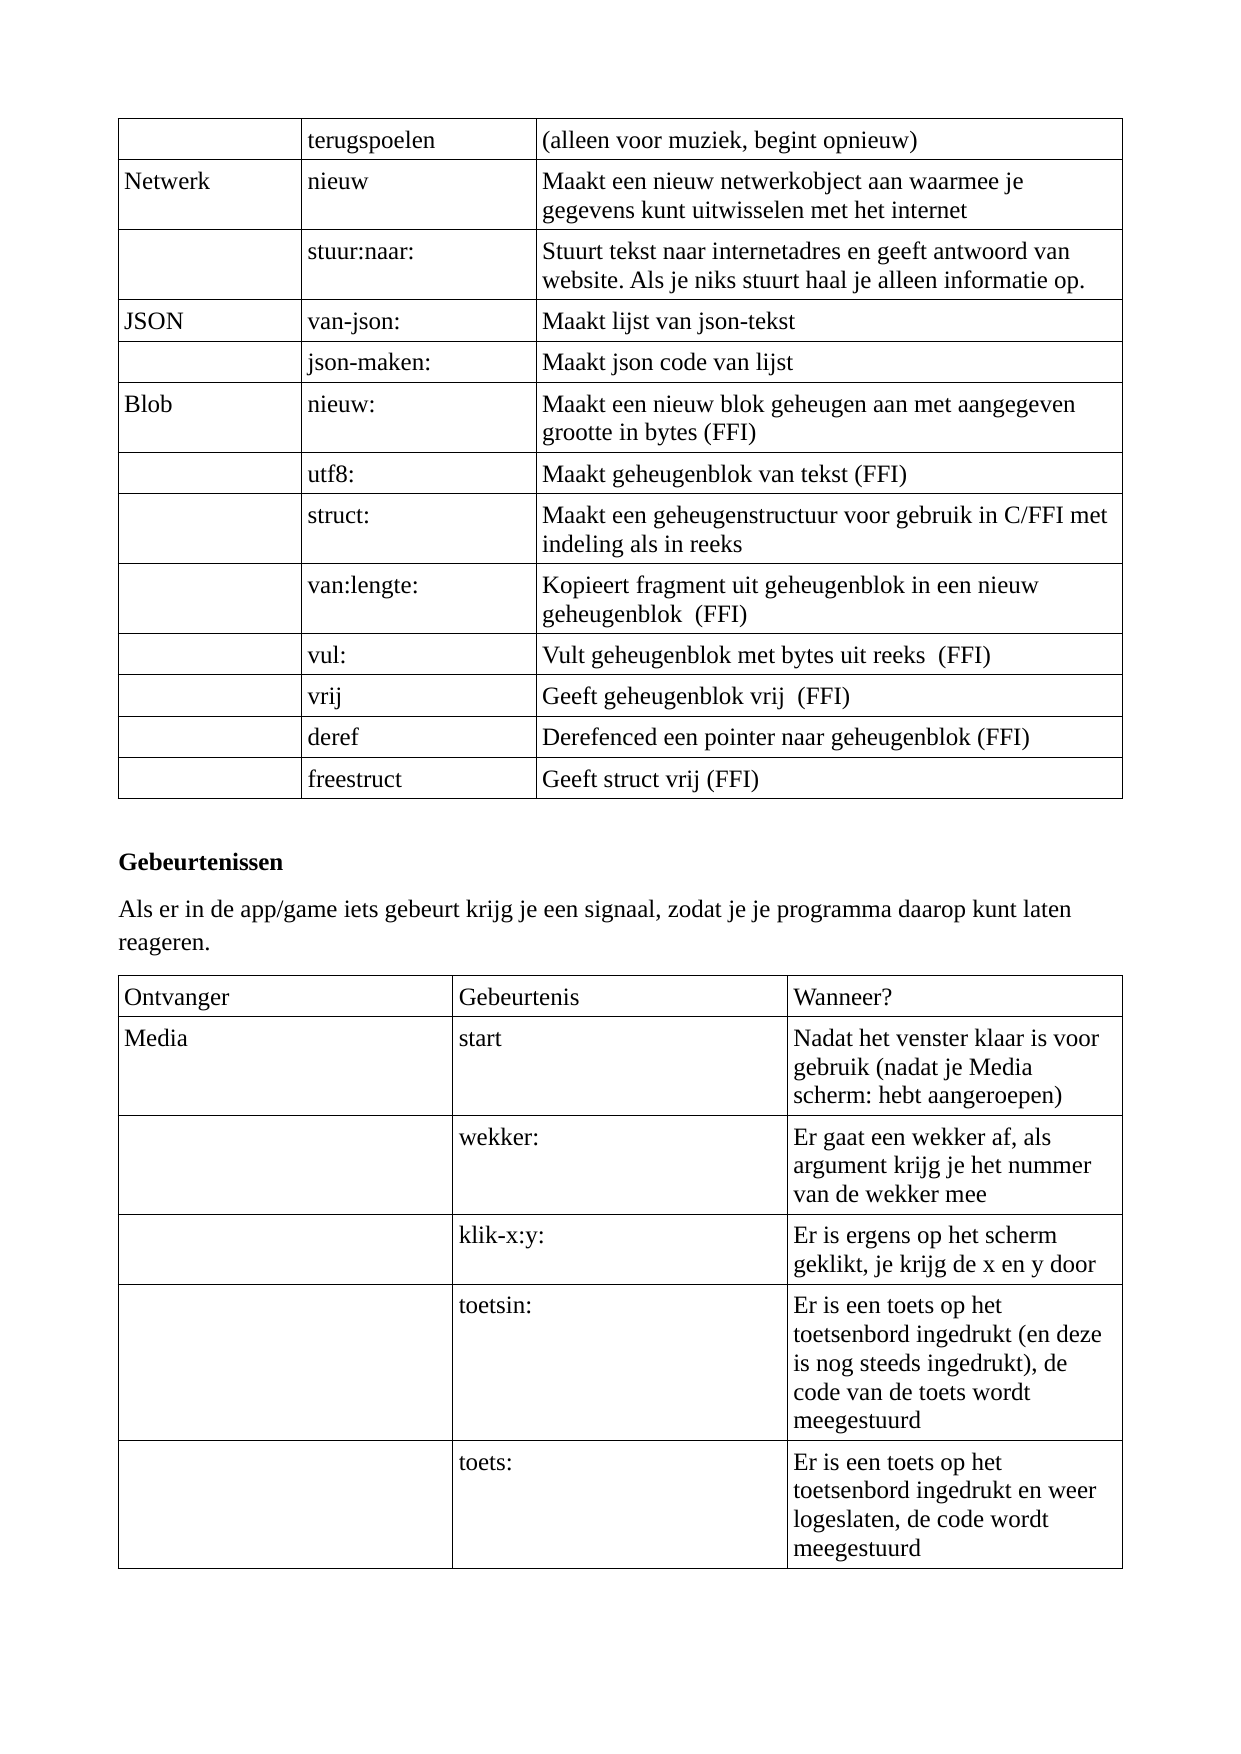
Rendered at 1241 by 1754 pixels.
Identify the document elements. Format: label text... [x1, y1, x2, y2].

table_cell Maakt geheugenblok van tekst (FFI) [537, 453, 1122, 493]
table_cell freestruct [302, 758, 536, 798]
table_cell toetsin: [453, 1285, 787, 1440]
table_cell Media [119, 1017, 452, 1115]
table_cell [119, 342, 301, 382]
text Gebeurtenissen [118, 847, 1122, 876]
table_cell deref [302, 717, 536, 757]
table_cell [119, 494, 301, 563]
table_cell struct: [302, 494, 536, 563]
table_cell vrij [302, 675, 536, 716]
table_cell Maakt json code van lijst [537, 342, 1122, 382]
table_cell nieuw: [302, 383, 536, 452]
table_cell klik-x:y: [453, 1215, 787, 1284]
table_cell [119, 758, 301, 798]
table_cell [119, 119, 301, 159]
table_cell Maakt een geheugenstructuur voor gebruik in C/FFI met indeling als in reeks [537, 494, 1122, 563]
table_cell [119, 634, 301, 674]
table_cell Geeft geheugenblok vrij (FFI) [537, 675, 1122, 716]
table_cell van-json: [302, 300, 536, 341]
table_cell [119, 1285, 452, 1440]
table_cell vul: [302, 634, 536, 674]
table_cell [119, 1215, 452, 1284]
table_cell Vult geheugenblok met bytes uit reeks (FFI) [537, 634, 1122, 674]
table_cell start [453, 1017, 787, 1115]
table_cell [119, 717, 301, 757]
table_cell Maakt een nieuw netwerkobject aan waarmee je gegevens kunt uitwisselen met het internet [537, 160, 1122, 229]
table_cell Er is ergens op het scherm geklikt, je krijg de x en y door [788, 1215, 1122, 1284]
table_cell Er gaat een wekker af, als argument krijg je het nummer van de wekker mee [788, 1116, 1122, 1214]
table_cell [119, 675, 301, 716]
table_cell Er is een toets op het toetsenbord ingedrukt (en deze is nog steeds ingedrukt), de code van de toets wordt meegestuurd [788, 1285, 1122, 1440]
table_cell [119, 1441, 452, 1567]
table_header Wanneer? [788, 976, 1122, 1016]
table_cell Maakt lijst van json-tekst [537, 300, 1122, 341]
table_cell Blob [119, 383, 301, 452]
table_cell wekker: [453, 1116, 787, 1214]
table_cell toets: [453, 1441, 787, 1567]
table_cell Derefenced een pointer naar geheugenblok (FFI) [537, 717, 1122, 757]
table_cell van:lengte: [302, 564, 536, 633]
table_cell json-maken: [302, 342, 536, 382]
table_header Gebeurtenis [453, 976, 787, 1016]
table_cell Er is een toets op het toetsenbord ingedrukt en weer logeslaten, de code wordt meegestuurd [788, 1441, 1122, 1567]
table_cell Geeft struct vrij (FFI) [537, 758, 1122, 798]
table_header Ontvanger [119, 976, 452, 1016]
table_cell Stuurt tekst naar internetadres en geeft antwoord van website. Als je niks stuurt haal je alleen informatie op. [537, 230, 1122, 299]
table_cell Kopieert fragment uit geheugenblok in een nieuw geheugenblok (FFI) [537, 564, 1122, 633]
table_cell (alleen voor muziek, begint opnieuw) [537, 119, 1122, 159]
table_cell utf8: [302, 453, 536, 493]
table_cell [119, 453, 301, 493]
text Als er in de app/game iets gebeurt krijg je een signaal, zodat je je programma daarop kunt laten reageren. [118, 894, 1122, 956]
table_cell Maakt een nieuw blok geheugen aan met aangegeven grootte in bytes (FFI) [537, 383, 1122, 452]
table_cell Netwerk [119, 160, 301, 229]
table_cell stuur:naar: [302, 230, 536, 299]
table_cell JSON [119, 300, 301, 341]
table_cell [119, 1116, 452, 1214]
table_cell [119, 564, 301, 633]
table_cell [119, 230, 301, 299]
table_cell Nadat het venster klaar is voor gebruik (nadat je Media scherm: hebt aangeroepen) [788, 1017, 1122, 1115]
table_cell nieuw [302, 160, 536, 229]
table_cell terugspoelen [302, 119, 536, 159]
